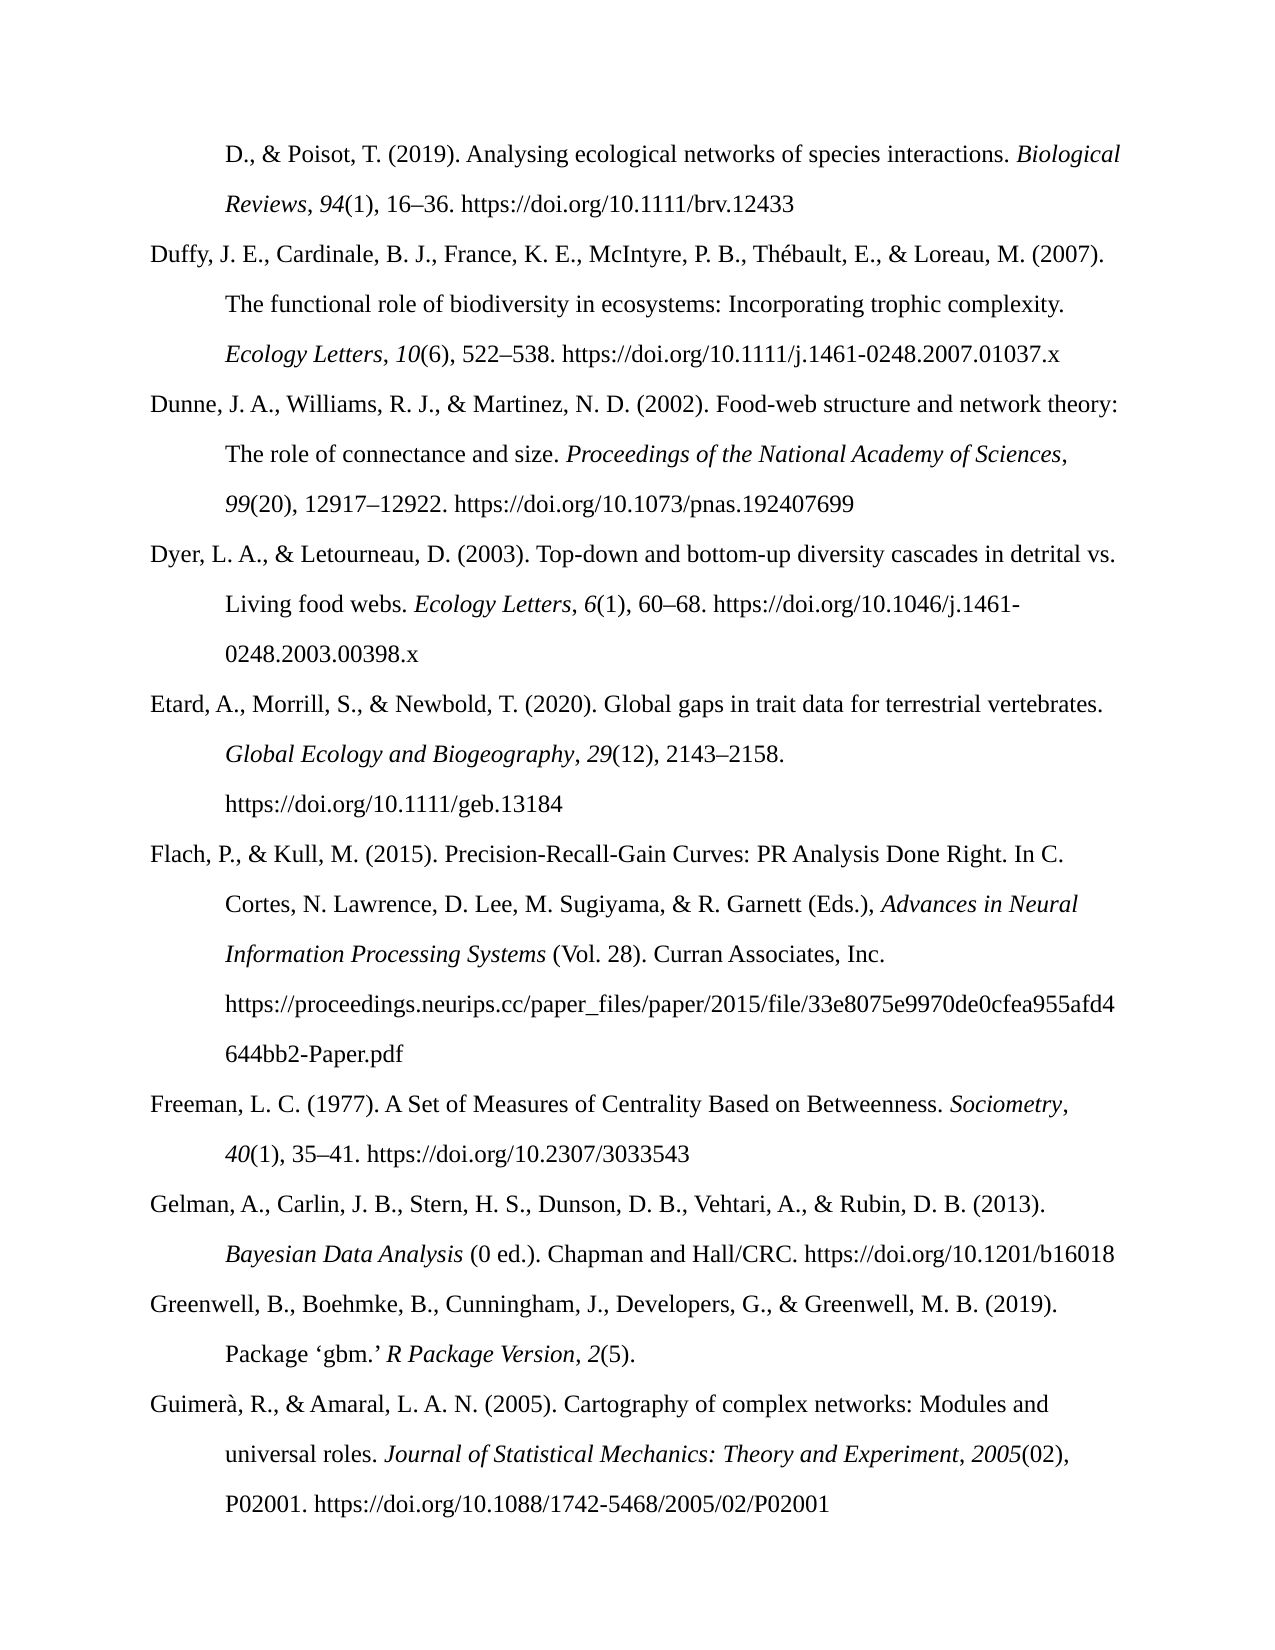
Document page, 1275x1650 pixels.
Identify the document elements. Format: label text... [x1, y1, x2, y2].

text Gelman, A., Carlin, J. B., Stern, H. S., Dunson, D. B., Vehtari, A., & Rubin, D. B. (2013). Bayesian Data Analysis (0 ed.). Chapman and Hall/CRC. https://doi.org/10.1201/b16018 [150, 1168, 1125, 1268]
text Etard, A., Morrill, S., & Newbold, T. (2020). Global gaps in trait data for terrestrial vertebrates. Global Ecology and Biogeography, 29(12), 2143–2158. https://doi.org/10.1111/geb.13184 [150, 668, 1125, 818]
text Guimerà, R., & Amaral, L. A. N. (2005). Cartography of complex networks: Modules and universal roles. Journal of Statistical Mechanics: Theory and Experiment, 2005(02), P02001. https://doi.org/10.1088/1742-5468/2005/02/P02001 [150, 1368, 1125, 1518]
text D., & Poisot, T. (2019). Analysing ecological networks of species interactions. Biological Reviews, 94(1), 16–36. https://doi.org/10.1111/brv.12433 [150, 118, 1125, 218]
text Flach, P., & Kull, M. (2015). Precision-Recall-Gain Curves: PR Analysis Done Right. In C. Cortes, N. Lawrence, D. Lee, M. Sugiyama, & R. Garnett (Eds.), Advances in Neural Information Processing Systems (Vol. 28). Curran Associates, Inc. https://proceedings.neurips.cc/paper_files/paper/2015/file/33e8075e9970de0cfea955afd4644bb2-Paper.pdf [150, 818, 1125, 1068]
text Dyer, L. A., & Letourneau, D. (2003). Top-down and bottom-up diversity cascades in detrital vs. Living food webs. Ecology Letters, 6(1), 60–68. https://doi.org/10.1046/j.1461-0248.2003.00398.x [150, 518, 1125, 668]
text Freeman, L. C. (1977). A Set of Measures of Centrality Based on Betweenness. Sociometry, 40(1), 35–41. https://doi.org/10.2307/3033543 [150, 1068, 1125, 1168]
text Greenwell, B., Boehmke, B., Cunningham, J., Developers, G., & Greenwell, M. B. (2019). Package ‘gbm.’ R Package Version, 2(5). [150, 1268, 1125, 1368]
text Duffy, J. E., Cardinale, B. J., France, K. E., McIntyre, P. B., Thébault, E., & Loreau, M. (2007). The functional role of biodiversity in ecosystems: Incorporating trophic complexity. Ecology Letters, 10(6), 522–538. https://doi.org/10.1111/j.1461-0248.2007.01037.x [150, 218, 1125, 368]
text Dunne, J. A., Williams, R. J., & Martinez, N. D. (2002). Food-web structure and network theory: The role of connectance and size. Proceedings of the National Academy of Sciences, 99(20), 12917–12922. https://doi.org/10.1073/pnas.192407699 [150, 368, 1125, 518]
